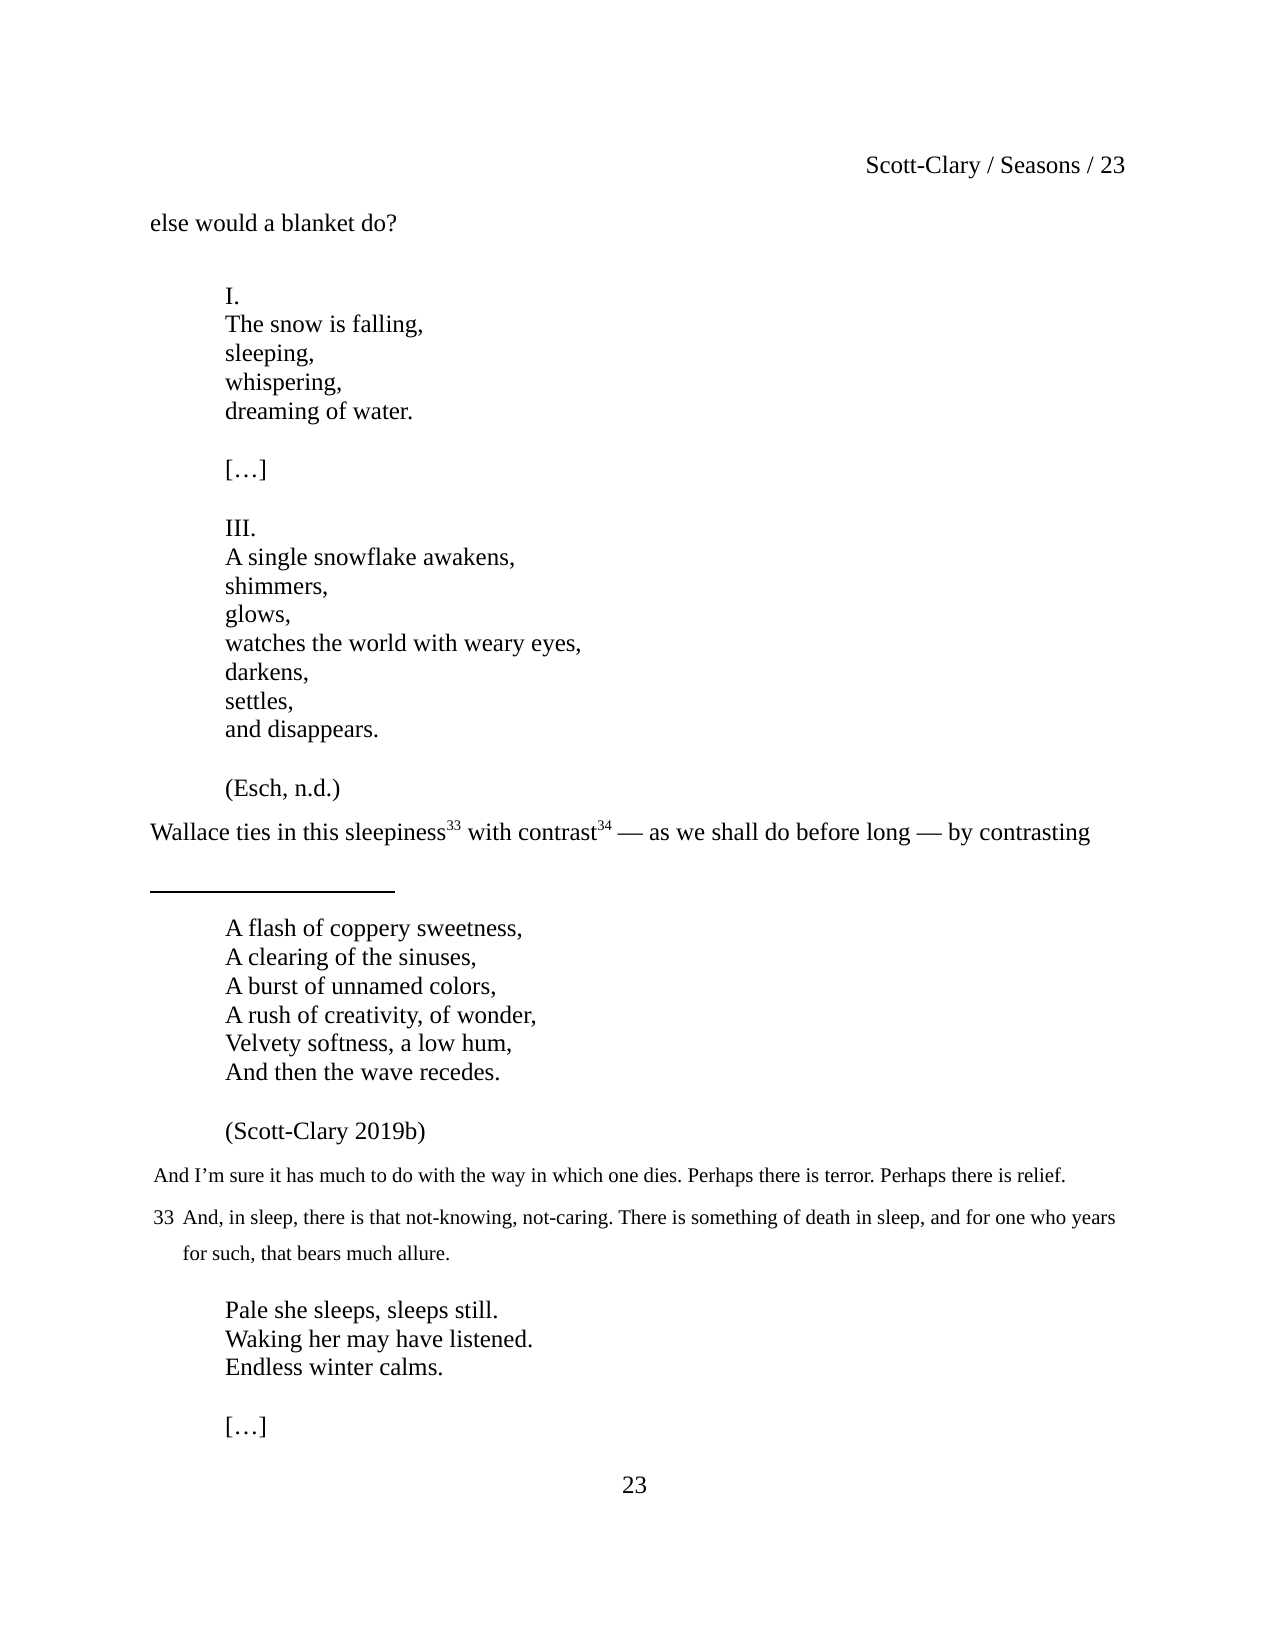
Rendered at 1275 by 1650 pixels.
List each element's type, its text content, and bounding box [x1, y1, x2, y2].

text else would a blanket do? [150, 208, 1125, 237]
text (Scott-Clary 2019b) [225, 1116, 1125, 1145]
text And I’m sure it has much to do with the way in which one dies. Perhaps there is terror. Perhaps there is relief. [150, 1160, 1125, 1190]
text A flash of coppery sweetness, A clearing of the sinuses, A burst of unnamed colors, A rush of creativity, of wonder, Velvety softness, a low hum, And then the wave recedes. [225, 913, 1125, 1086]
text III. A single snowflake awakens, shimmers, glows, watches the world with weary eyes, darkens, settles, and disappears. [225, 513, 1125, 743]
text (Esch, n.d.) [225, 773, 1125, 802]
text Pale she sleeps, sleeps still. Waking her may have listened. Endless winter calms. [225, 1295, 1125, 1381]
text Wallace ties in this sleepiness with contrast — as we shall do before long — by contrasting [150, 817, 1125, 846]
text […] [225, 1411, 1125, 1440]
text I. The snow is falling, sleeping, whispering, dreaming of water. [225, 281, 1125, 424]
text And, in sleep, there is that not-knowing, not-caring. There is something of death in sleep, and for one who years for such, that bears much allure. [150, 1202, 1125, 1268]
text […] [225, 454, 1125, 483]
